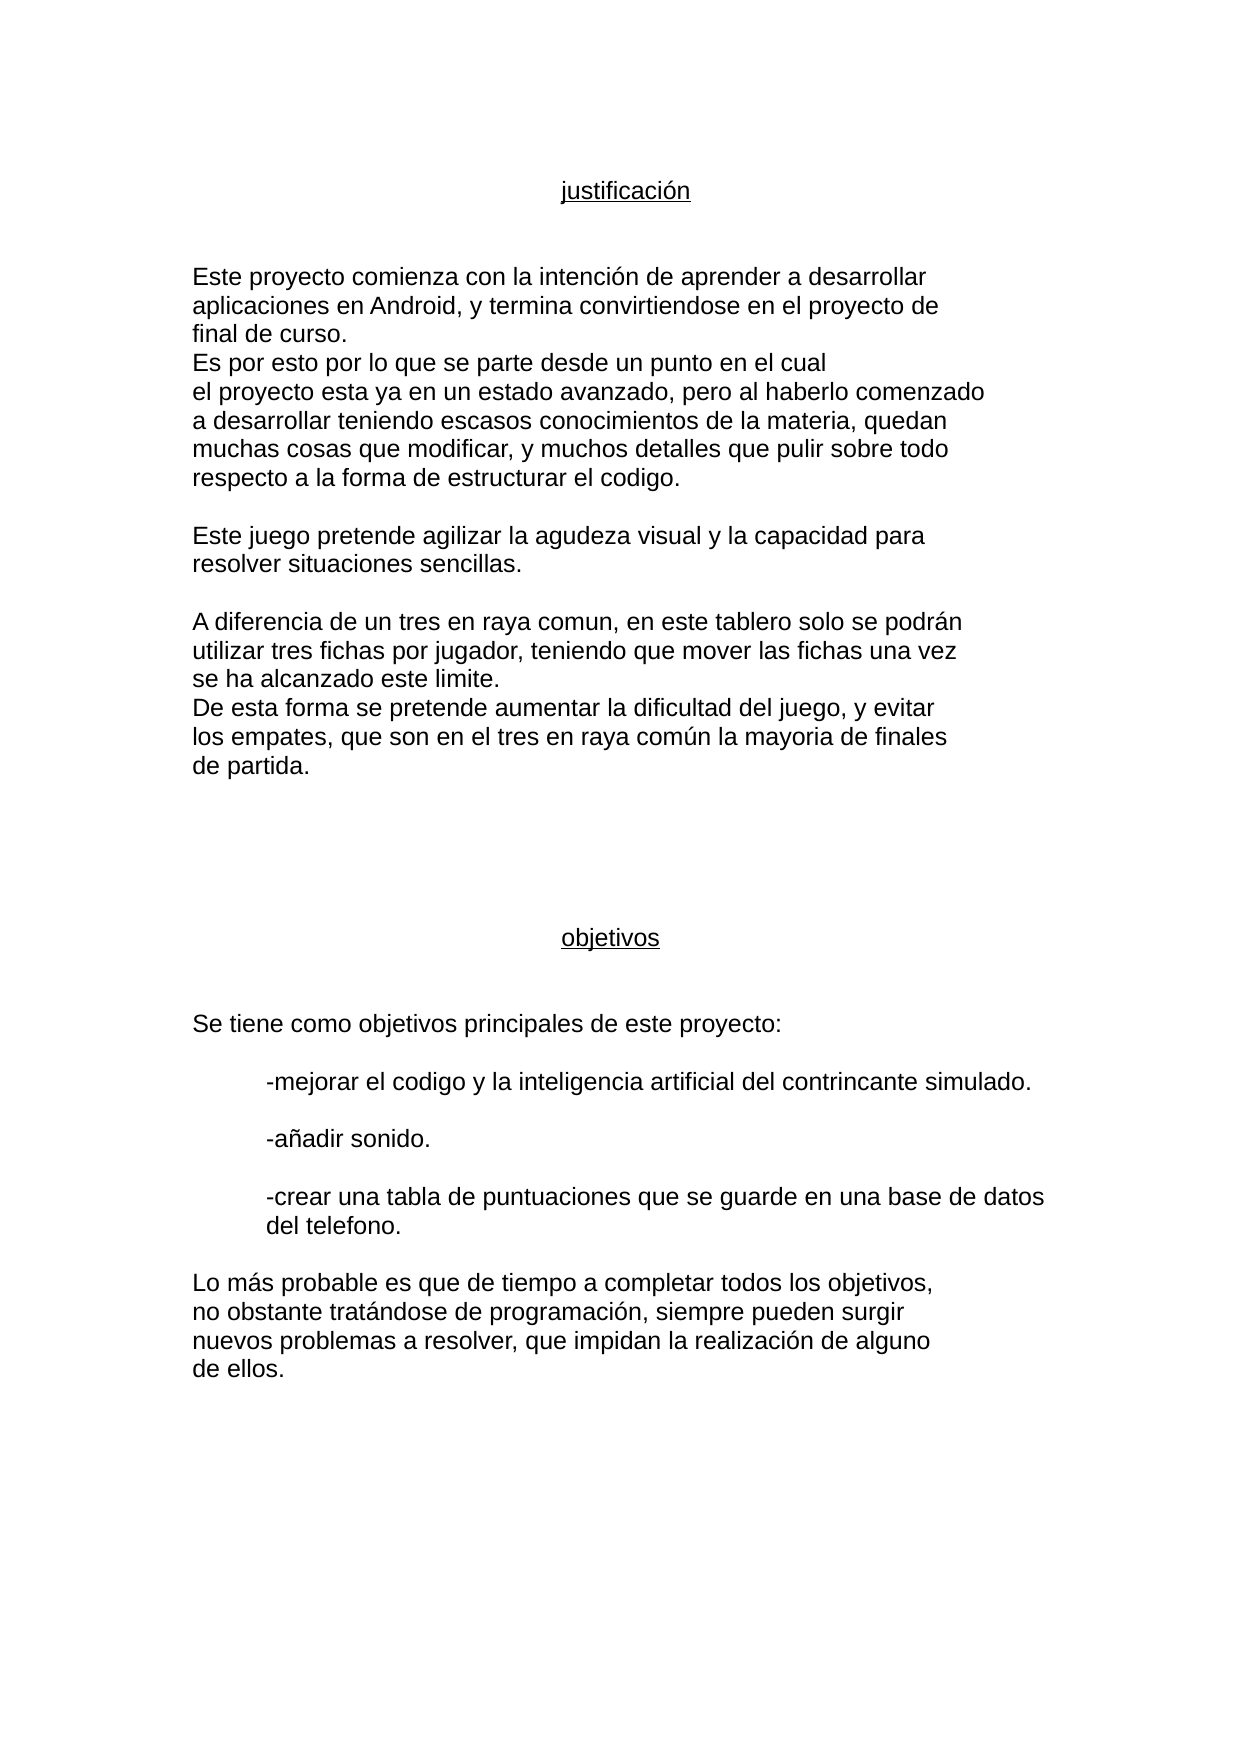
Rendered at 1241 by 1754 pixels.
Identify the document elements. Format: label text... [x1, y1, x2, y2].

text de ellos. [118, 1354, 1122, 1383]
text final de curso. [118, 319, 1122, 348]
text justificación [118, 176, 1122, 204]
text -añadir sonido. [118, 1124, 1122, 1153]
text Se tiene como objetivos principales de este proyecto: [118, 1009, 1122, 1038]
text De esta forma se pretende aumentar la dificultad del juego, y evitar [118, 693, 1122, 722]
text se ha alcanzado este limite. [118, 664, 1122, 693]
text objetivos [118, 923, 1122, 952]
text nuevos problemas a resolver, que impidan la realización de alguno [118, 1326, 1122, 1354]
text el proyecto esta ya en un estado avanzado, pero al haberlo comenzado [118, 377, 1122, 406]
text A diferencia de un tres en raya comun, en este tablero solo se podrán [118, 607, 1122, 636]
text de partida. [118, 751, 1122, 779]
text a desarrollar teniendo escasos conocimientos de la materia, quedan [118, 406, 1122, 434]
text respecto a la forma de estructurar el codigo. [118, 463, 1122, 492]
text utilizar tres fichas por jugador, teniendo que mover las fichas una vez [118, 636, 1122, 664]
text no obstante tratándose de programación, siempre pueden surgir [118, 1297, 1122, 1326]
text resolver situaciones sencillas. [118, 549, 1122, 578]
text Este proyecto comienza con la intención de aprender a desarrollar [118, 262, 1122, 291]
text del telefono. [118, 1211, 1122, 1239]
text -crear una tabla de puntuaciones que se guarde en una base de datos [118, 1182, 1122, 1211]
text los empates, que son en el tres en raya común la mayoria de finales [118, 722, 1122, 751]
text Este juego pretende agilizar la agudeza visual y la capacidad para [118, 521, 1122, 549]
text aplicaciones en Android, y termina convirtiendose en el proyecto de [118, 291, 1122, 319]
text Lo más probable es que de tiempo a completar todos los objetivos, [118, 1268, 1122, 1297]
text Es por esto por lo que se parte desde un punto en el cual [118, 348, 1122, 377]
text muchas cosas que modificar, y muchos detalles que pulir sobre todo [118, 434, 1122, 463]
text -mejorar el codigo y la inteligencia artificial del contrincante simulado. [118, 1067, 1122, 1096]
